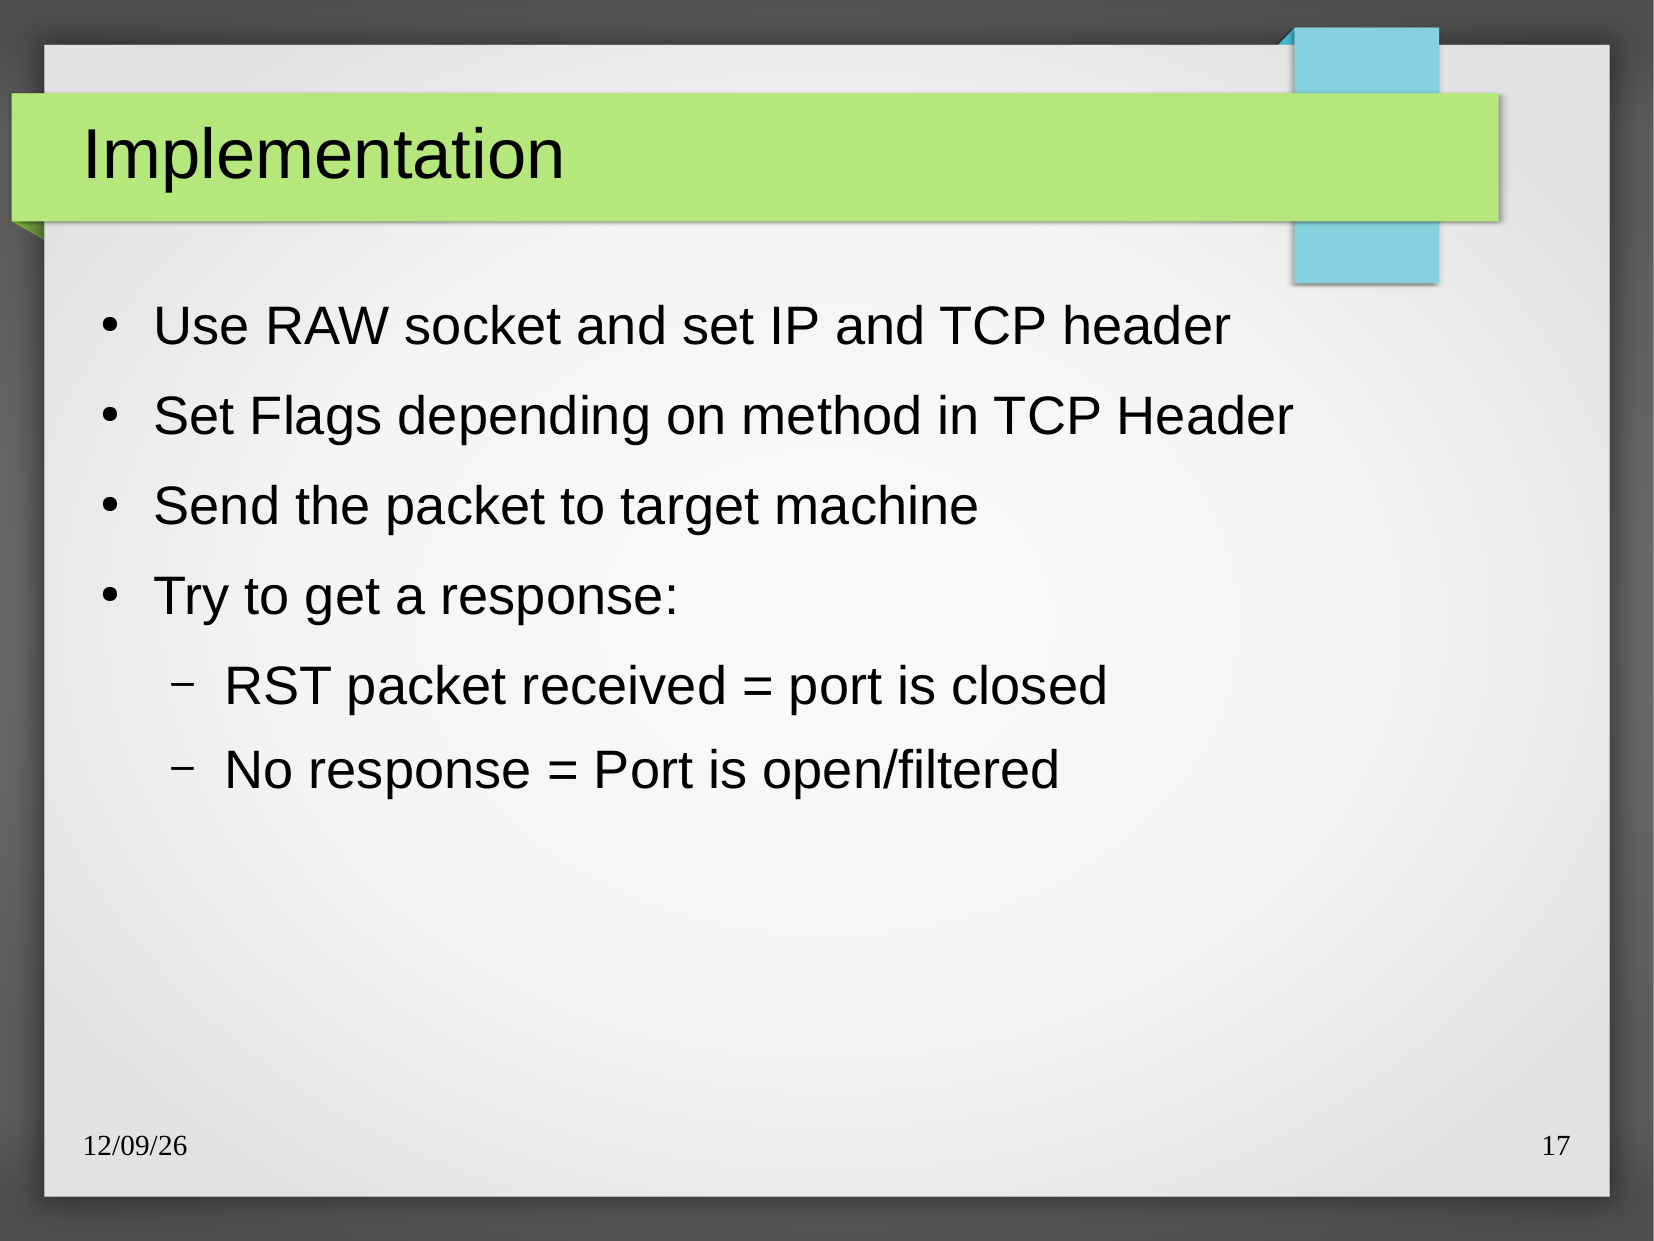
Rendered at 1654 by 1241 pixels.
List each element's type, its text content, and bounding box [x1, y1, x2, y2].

title Implementation [82, 94, 1264, 213]
list Use RAW socket and set IP and TCP header Set Flags depending on method in TCP Header Send the packet to target machine Try to get a response: RST packet received = port is closed No response = Port is open/filtered [82, 295, 1571, 1015]
picture [0, 0, 1654, 1241]
